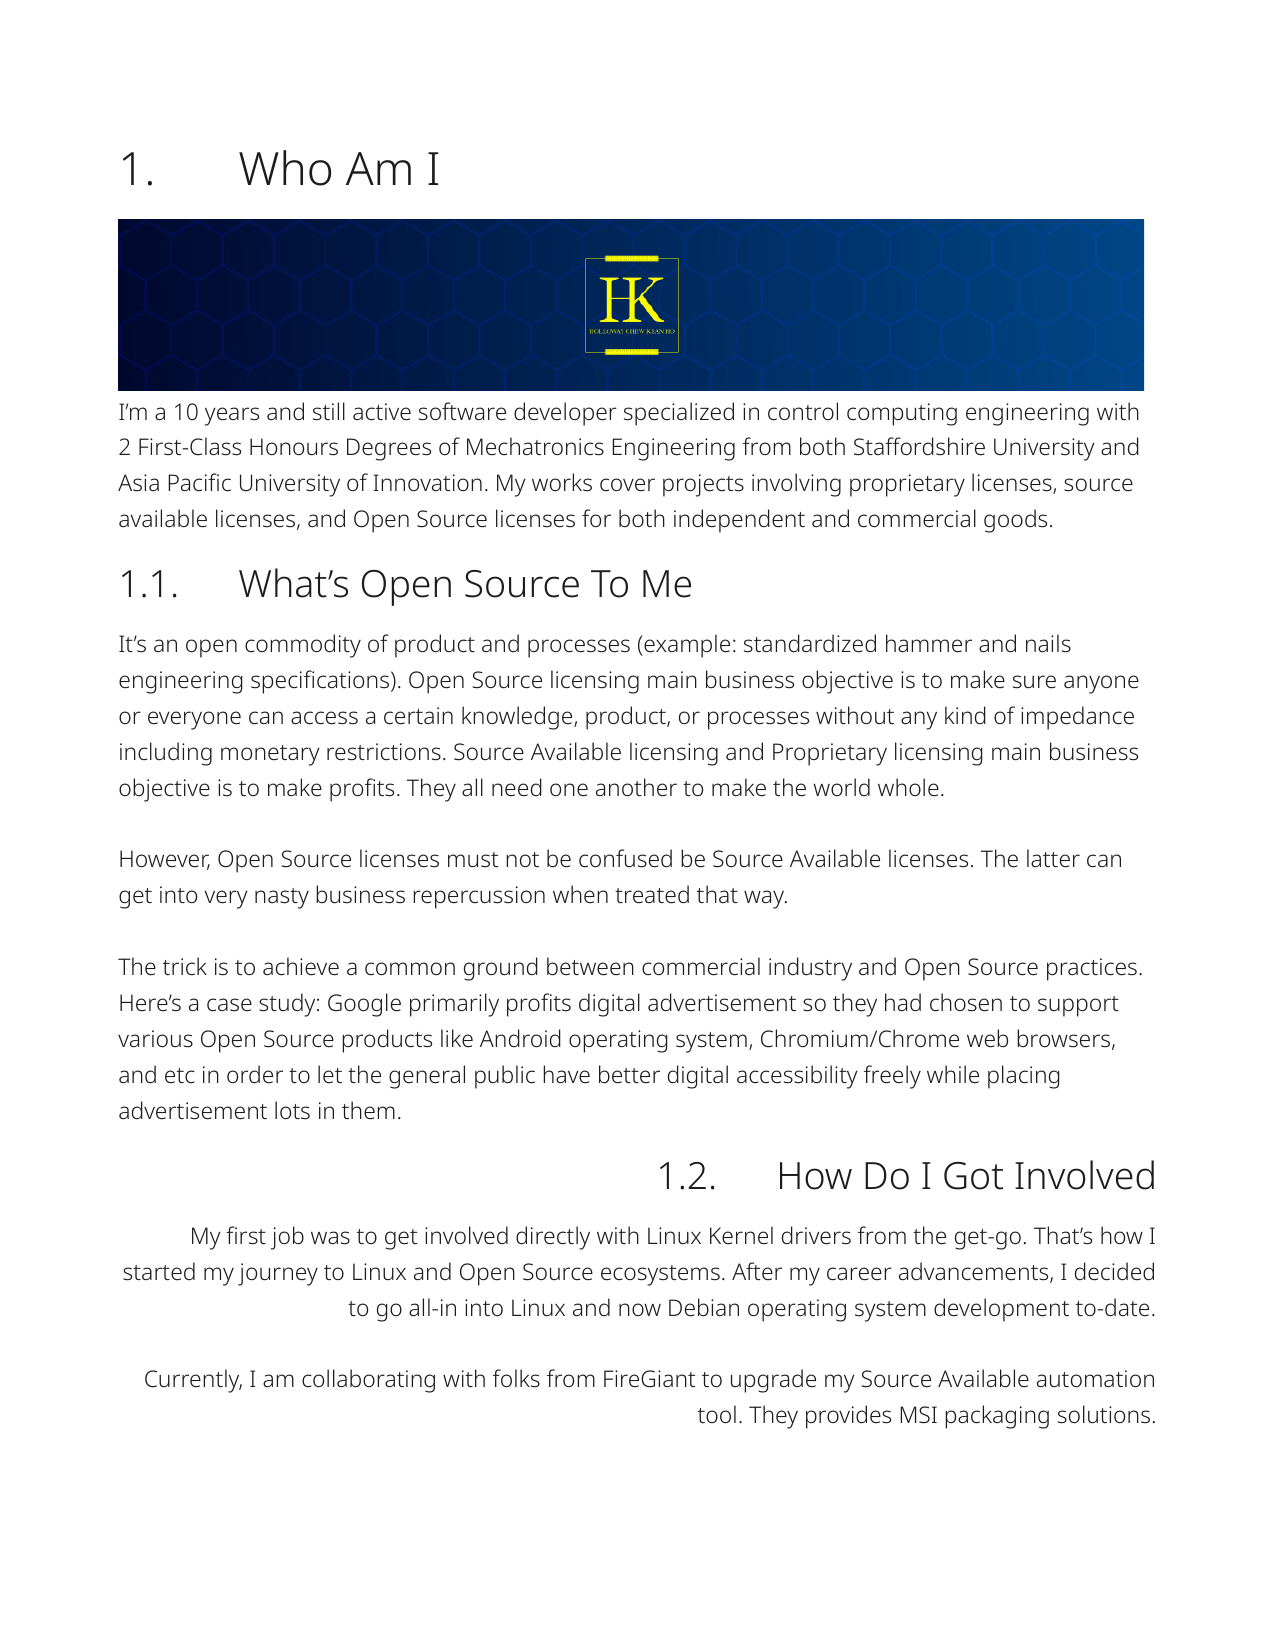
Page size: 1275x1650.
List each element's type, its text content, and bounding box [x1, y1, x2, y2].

subtitle What’s Open Source To Me [118, 557, 1157, 608]
text Currently, I am collaborating with folks from FireGiant to upgrade my Source Available automation tool. They provides MSI packaging solutions. [118, 1363, 1157, 1431]
text My first job was to get involved directly with Linux Kernel drivers from the get-go. That’s how I started my journey to Linux and Open Source ecosystems. After my career advancements, I decided to go all-in into Linux and now Debian operating system development to-date. [118, 1219, 1157, 1323]
text I’m a 10 years and still active software developer specialized in control computing engineering with 2 First-Class Honours Degrees of Mechatronics Engineering from both Staffordshire University and Asia Pacific University of Innovation. My works cover projects involving proprietary licenses, source available licenses, and Open Source licenses for both independent and commercial goods. [118, 395, 1157, 534]
text The trick is to achieve a common ground between commercial industry and Open Source practices. Here’s a case study: Google primarily profits digital advertisement so they had chosen to support various Open Source products like Android operating system, Chromium/Chrome web browsers, and etc in order to let the general public have better digital accessibility freely while placing advertisement lots in them. [118, 951, 1157, 1126]
picture [118, 219, 1145, 391]
subtitle Who Am I [118, 136, 1157, 198]
text However, Open Source licenses must not be confused be Source Available licenses. The latter can get into very nasty business repercussion when treated that way. [118, 843, 1157, 911]
text It’s an open commodity of product and processes (example: standardized hammer and nails engineering specifications). Open Source licensing main business objective is to make sure anyone or everyone can access a certain knowledge, product, or processes without any kind of impedance including monetary restrictions. Source Available licensing and Proprietary licensing main business objective is to make profits. They all need one another to make the world whole. [118, 628, 1157, 803]
subtitle How Do I Got Involved [118, 1149, 1157, 1200]
